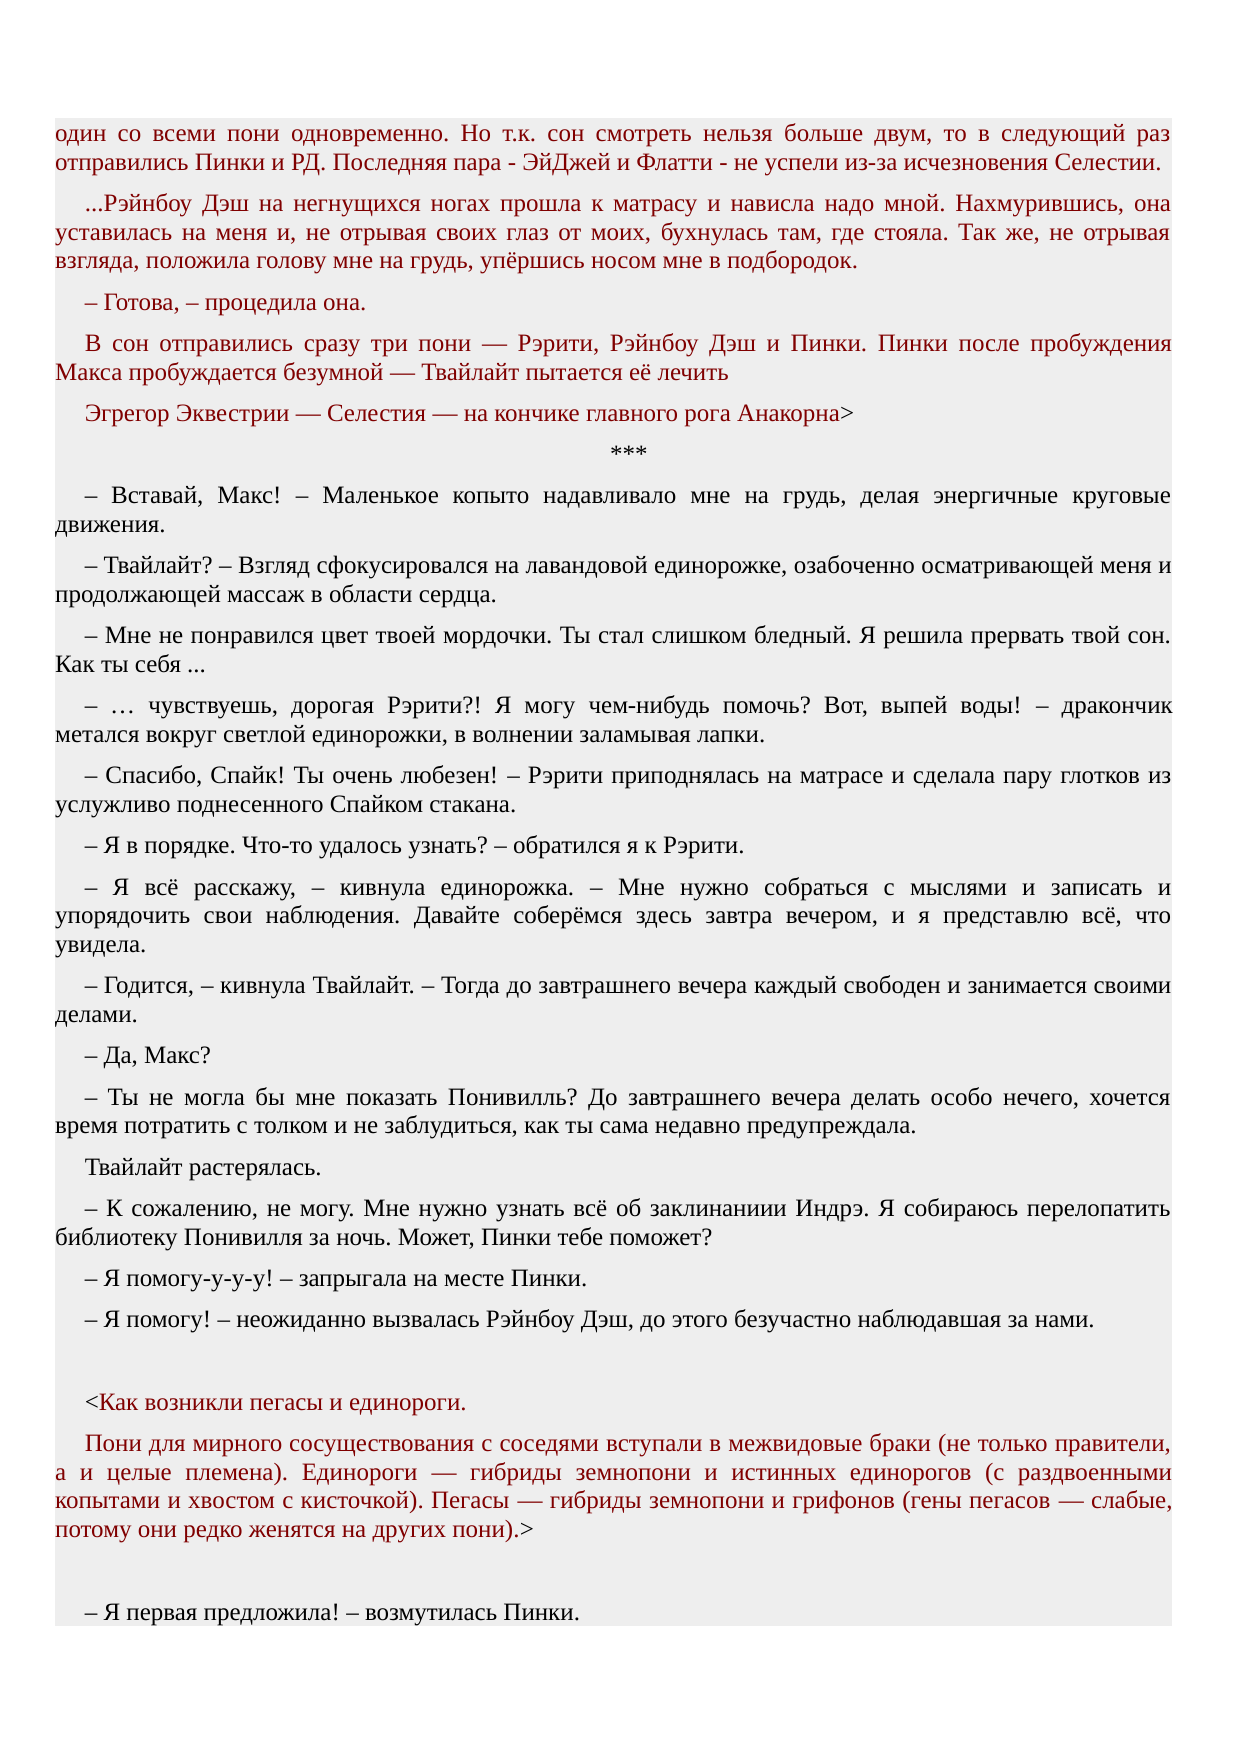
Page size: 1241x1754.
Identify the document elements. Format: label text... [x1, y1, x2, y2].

text – Я помогу! – неожиданно вызвалась Рэйнбоу Дэш, до этого безучастно наблюдавшая за нами. [55, 1304, 1172, 1333]
text – К сожалению, не могу. Мне нужно узнать всё об заклинаниии Индрэ. Я собираюсь перелопатить библиотеку Понивилля за ночь. Может, Пинки тебе поможет? [55, 1193, 1172, 1251]
text – Я первая предложила! – возмутилась Пинки. [55, 1597, 1172, 1626]
text – Годится, – кивнула Твайлайт. – Тогда до завтрашнего вечера каждый свободен и занимается своими делами. [55, 971, 1172, 1028]
text – Твайлайт? – Взгляд сфокусировался на лавандовой единорожке, озабоченно осматривающей меня и продолжающей массаж в области сердца. [55, 551, 1172, 608]
text – Вставай, Макс! – Маленькое копыто надавливало мне на грудь, делая энергичные круговые движения. [55, 481, 1172, 538]
text Твайлайт растерялась. [55, 1152, 1172, 1181]
text – Мне не понравился цвет твоей мордочки. Ты стал слишком бледный. Я решила прервать твой сон. Как ты себя ... [55, 621, 1172, 678]
text – Ты не могла бы мне показать Понивилль? До завтрашнего вечера делать особо нечего, хочется время потратить с толком и не заблудиться, как ты сама недавно предупреждала. [55, 1082, 1172, 1139]
text – Я в порядке. Что-то удалось узнать? – обратился я к Рэрити. [55, 831, 1172, 859]
text – Я помогу-у-у-у! – запрыгала на месте Пинки. [55, 1263, 1172, 1292]
text Эгрегор Эквестрии — Селестия — на кончике главного рога Анакорна> [55, 398, 1172, 427]
text – Да, Макс? [55, 1041, 1172, 1069]
text ...Рэйнбоу Дэш на негнущихся ногах прошла к матрасу и нависла надо мной. Нахмурившись, она уставилась на меня и, не отрывая своих глаз от моих, бухнулась там, где стояла. Так же, не отрывая взгляда, положила голову мне на грудь, упёршись носом мне в подбородок. [55, 188, 1172, 274]
text В сон отправились сразу три пони — Рэрити, Рэйнбоу Дэш и Пинки. Пинки после пробуждения Макса пробуждается безумной — Твайлайт пытается её лечить [55, 328, 1172, 386]
text <Как возникли пегасы и единороги. [55, 1387, 1172, 1416]
text – Готова, – процедила она. [55, 287, 1172, 316]
text *** [55, 439, 1172, 468]
text – … чувствуешь, дорогая Рэрити?! Я могу чем-нибудь помочь? Вот, выпей воды! – дракончик метался вокруг светлой единорожки, в волнении заламывая лапки. [55, 691, 1172, 748]
text один со всеми пони одновременно. Но т.к. сон смотреть нельзя больше двум, то в следующий раз отправились Пинки и РД. Последняя пара - ЭйДжей и Флатти - не успели из-за исчезновения Селестии. [55, 118, 1172, 176]
text – Спасибо, Спайк! Ты очень любезен! – Рэрити приподнялась на матрасе и сделала пару глотков из услужливо поднесенного Спайком стакана. [55, 761, 1172, 818]
text Пони для мирного сосуществования с соседями вступали в межвидовые браки (не только правители, а и целые племена). Единороги — гибриды земнопони и истинных единорогов (с раздвоенными копытами и хвостом с кисточкой). Пегасы — гибриды земнопони и грифонов (гены пегасов — слабые, потому они редко женятся на других пони).> [55, 1428, 1172, 1543]
text – Я всё расскажу, – кивнула единорожка. – Мне нужно собраться с мыслями и записать и упорядочить свои наблюдения. Давайте соберёмся здесь завтра вечером, и я представлю всё, что увидела. [55, 872, 1172, 958]
